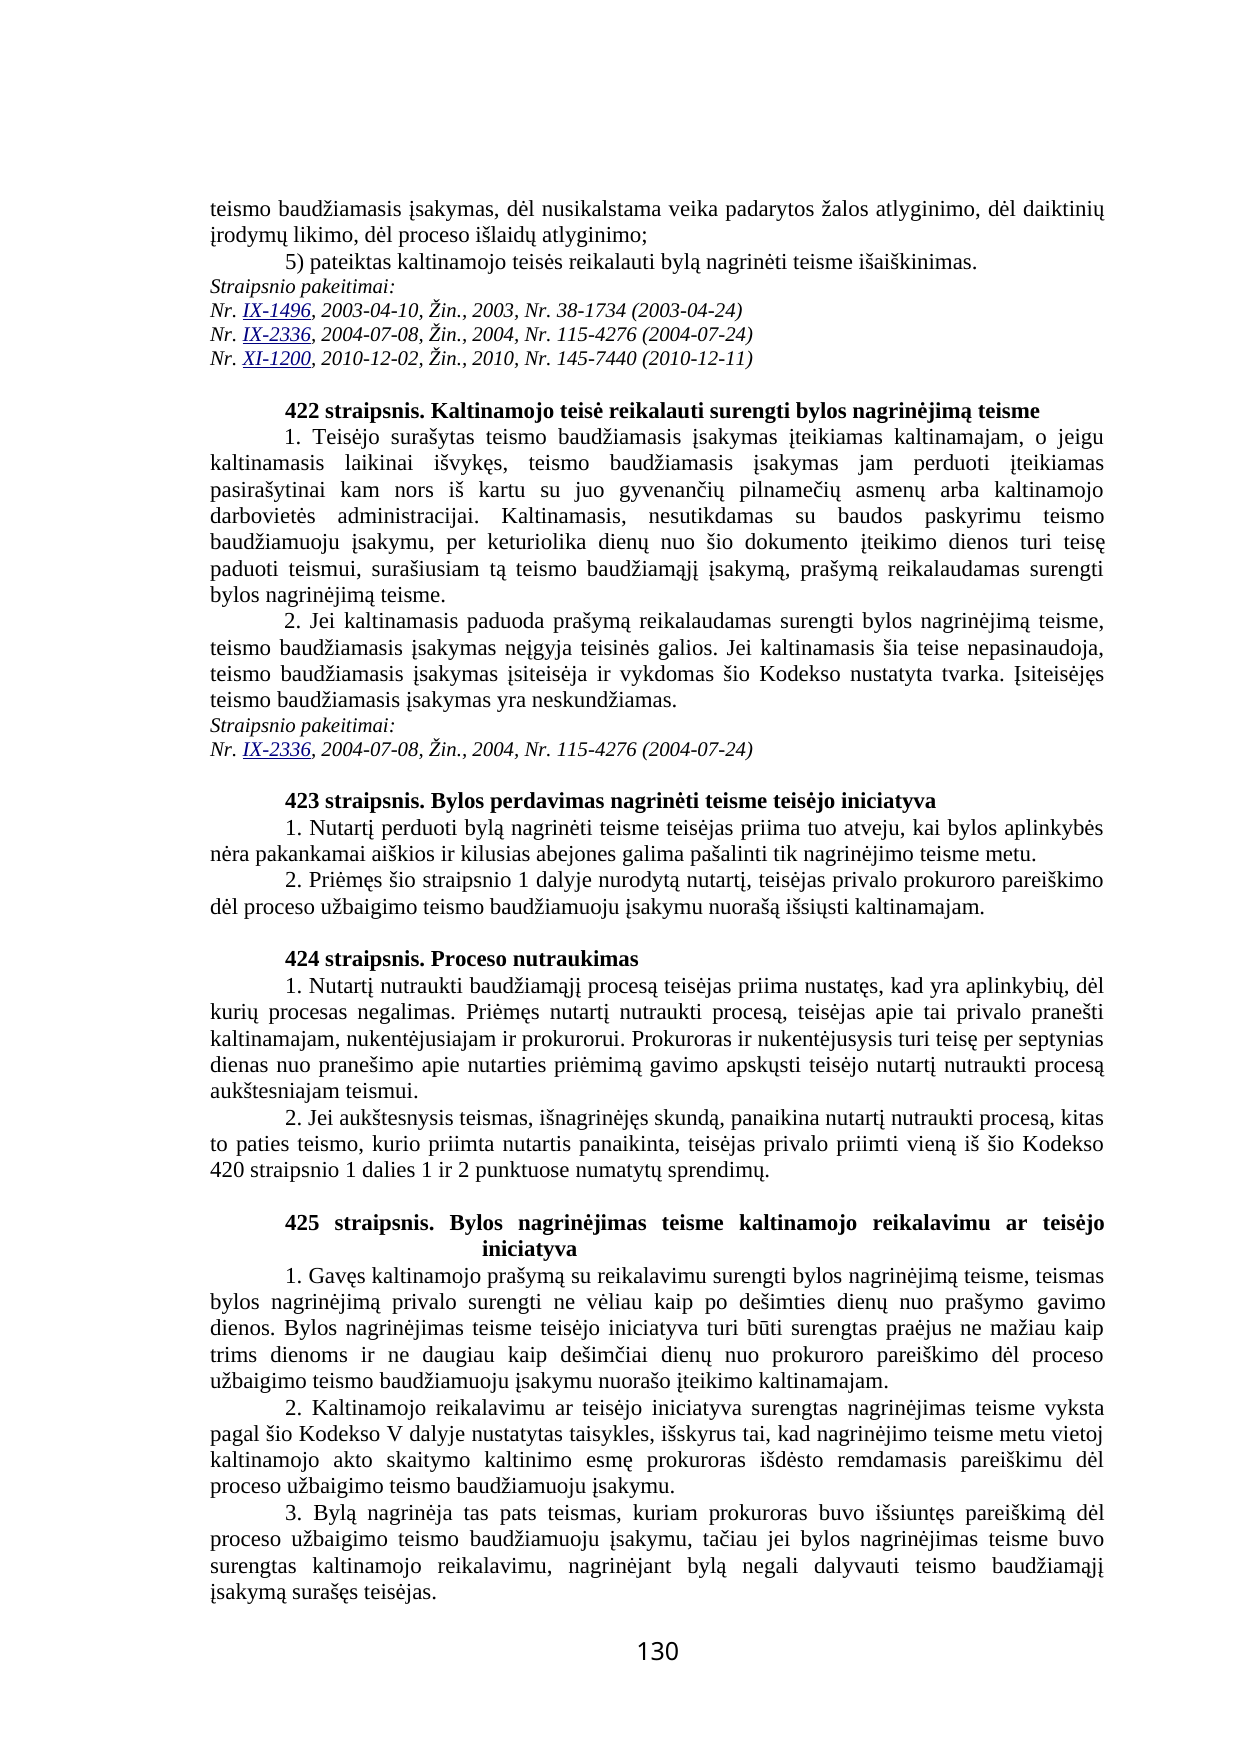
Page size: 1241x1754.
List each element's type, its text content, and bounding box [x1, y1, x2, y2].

text Straipsnio pakeitimai: [210, 274, 1106, 298]
text 1. Nutartį perduoti bylą nagrinėti teisme teisėjas priima tuo atveju, kai bylos aplinkybės nėra pakankamai aiškios ir kilusias abejones galima pašalinti tik nagrinėjimo teisme metu. [210, 814, 1106, 866]
text 424 straipsnis. Proceso nutraukimas [285, 946, 1106, 972]
text 5) pateiktas kaltinamojo teisės reikalauti bylą nagrinėti teisme išaiškinimas. [210, 248, 1106, 274]
text teismo baudžiamasis įsakymas, dėl nusikalstama veika padarytos žalos atlyginimo, dėl daiktinių įrodymų likimo, dėl proceso išlaidų atlyginimo; [210, 195, 1106, 248]
text Nr. IX-1496, 2003-04-10, Žin., 2003, Nr. 38-1734 (2003-04-24) [210, 298, 1106, 322]
text Straipsnio pakeitimai: [210, 713, 1106, 737]
text 3. Bylą nagrinėja tas pats teismas, kuriam prokuroras buvo išsiuntęs pareiškimą dėl proceso užbaigimo teismo baudžiamuoju įsakymu, tačiau jei bylos nagrinėjimas teisme buvo surengtas kaltinamojo reikalavimu, nagrinėjant bylą negali dalyvauti teismo baudžiamąjį įsakymą surašęs teisėjas. [210, 1499, 1106, 1604]
text Nr. IX-2336, 2004-07-08, Žin., 2004, Nr. 115-4276 (2004-07-24) [210, 737, 1106, 761]
text Nr. IX-2336, 2004-07-08, Žin., 2004, Nr. 115-4276 (2004-07-24) [210, 322, 1106, 346]
text 2. Priėmęs šio straipsnio 1 dalyje nurodytą nutartį, teisėjas privalo prokuroro pareiškimo dėl proceso užbaigimo teismo baudžiamuoju įsakymu nuorašą išsiųsti kaltinamajam. [210, 866, 1106, 919]
text 425 straipsnis. Bylos nagrinėjimas teisme kaltinamojo reikalavimu ar teisėjo iniciatyva [285, 1209, 1106, 1262]
text 2. Jei kaltinamasis paduoda prašymą reikalaudamas surengti bylos nagrinėjimą teisme, teismo baudžiamasis įsakymas neįgyja teisinės galios. Jei kaltinamasis šia teise nepasinaudoja, teismo baudžiamasis įsakymas įsiteisėja ir vykdomas šio Kodekso nustatyta tvarka. Įsiteisėjęs teismo baudžiamasis įsakymas yra neskundžiamas. [210, 607, 1106, 713]
text 1. Nutartį nutraukti baudžiamąjį procesą teisėjas priima nustatęs, kad yra aplinkybių, dėl kurių procesas negalimas. Priėmęs nutartį nutraukti procesą, teisėjas apie tai privalo pranešti kaltinamajam, nukentėjusiajam ir prokurorui. Prokuroras ir nukentėjusysis turi teisę per septynias dienas nuo pranešimo apie nutarties priėmimą gavimo apskųsti teisėjo nutartį nutraukti procesą aukštesniajam teismui. [210, 972, 1106, 1104]
text 2. Kaltinamojo reikalavimu ar teisėjo iniciatyva surengtas nagrinėjimas teisme vyksta pagal šio Kodekso V dalyje nustatytas taisykles, išskyrus tai, kad nagrinėjimo teisme metu vietoj kaltinamojo akto skaitymo kaltinimo esmę prokuroras išdėsto remdamasis pareiškimu dėl proceso užbaigimo teismo baudžiamuoju įsakymu. [210, 1393, 1106, 1499]
text 423 straipsnis. Bylos perdavimas nagrinėti teisme teisėjo iniciatyva [210, 787, 1106, 814]
text Nr. XI-1200, 2010-12-02, Žin., 2010, Nr. 145-7440 (2010-12-11) [210, 346, 1106, 370]
text 1. Teisėjo surašytas teismo baudžiamasis įsakymas įteikiamas kaltinamajam, o jeigu kaltinamasis laikinai išvykęs, teismo baudžiamasis įsakymas jam perduoti įteikiamas pasirašytinai kam nors iš kartu su juo gyvenančių pilnamečių asmenų arba kaltinamojo darbovietės administracijai. Kaltinamasis, nesutikdamas su baudos paskyrimu teismo baudžiamuoju įsakymu, per keturiolika dienų nuo šio dokumento įteikimo dienos turi teisę paduoti teismui, surašiusiam tą teismo baudžiamąjį įsakymą, prašymą reikalaudamas surengti bylos nagrinėjimą teisme. [210, 423, 1106, 607]
text 1. Gavęs kaltinamojo prašymą su reikalavimu surengti bylos nagrinėjimą teisme, teismas bylos nagrinėjimą privalo surengti ne vėliau kaip po dešimties dienų nuo prašymo gavimo dienos. Bylos nagrinėjimas teisme teisėjo iniciatyva turi būti surengtas praėjus ne mažiau kaip trims dienoms ir ne daugiau kaip dešimčiai dienų nuo prokuroro pareiškimo dėl proceso užbaigimo teismo baudžiamuoju įsakymu nuorašo įteikimo kaltinamajam. [210, 1262, 1106, 1393]
text 2. Jei aukštesnysis teismas, išnagrinėjęs skundą, panaikina nutartį nutraukti procesą, kitas to paties teismo, kurio priimta nutartis panaikinta, teisėjas privalo priimti vieną iš šio Kodekso 420 straipsnio 1 dalies 1 ir 2 punktuose numatytų sprendimų. [210, 1104, 1106, 1183]
text 422 straipsnis. Kaltinamojo teisė reikalauti surengti bylos nagrinėjimą teisme [285, 397, 1106, 423]
